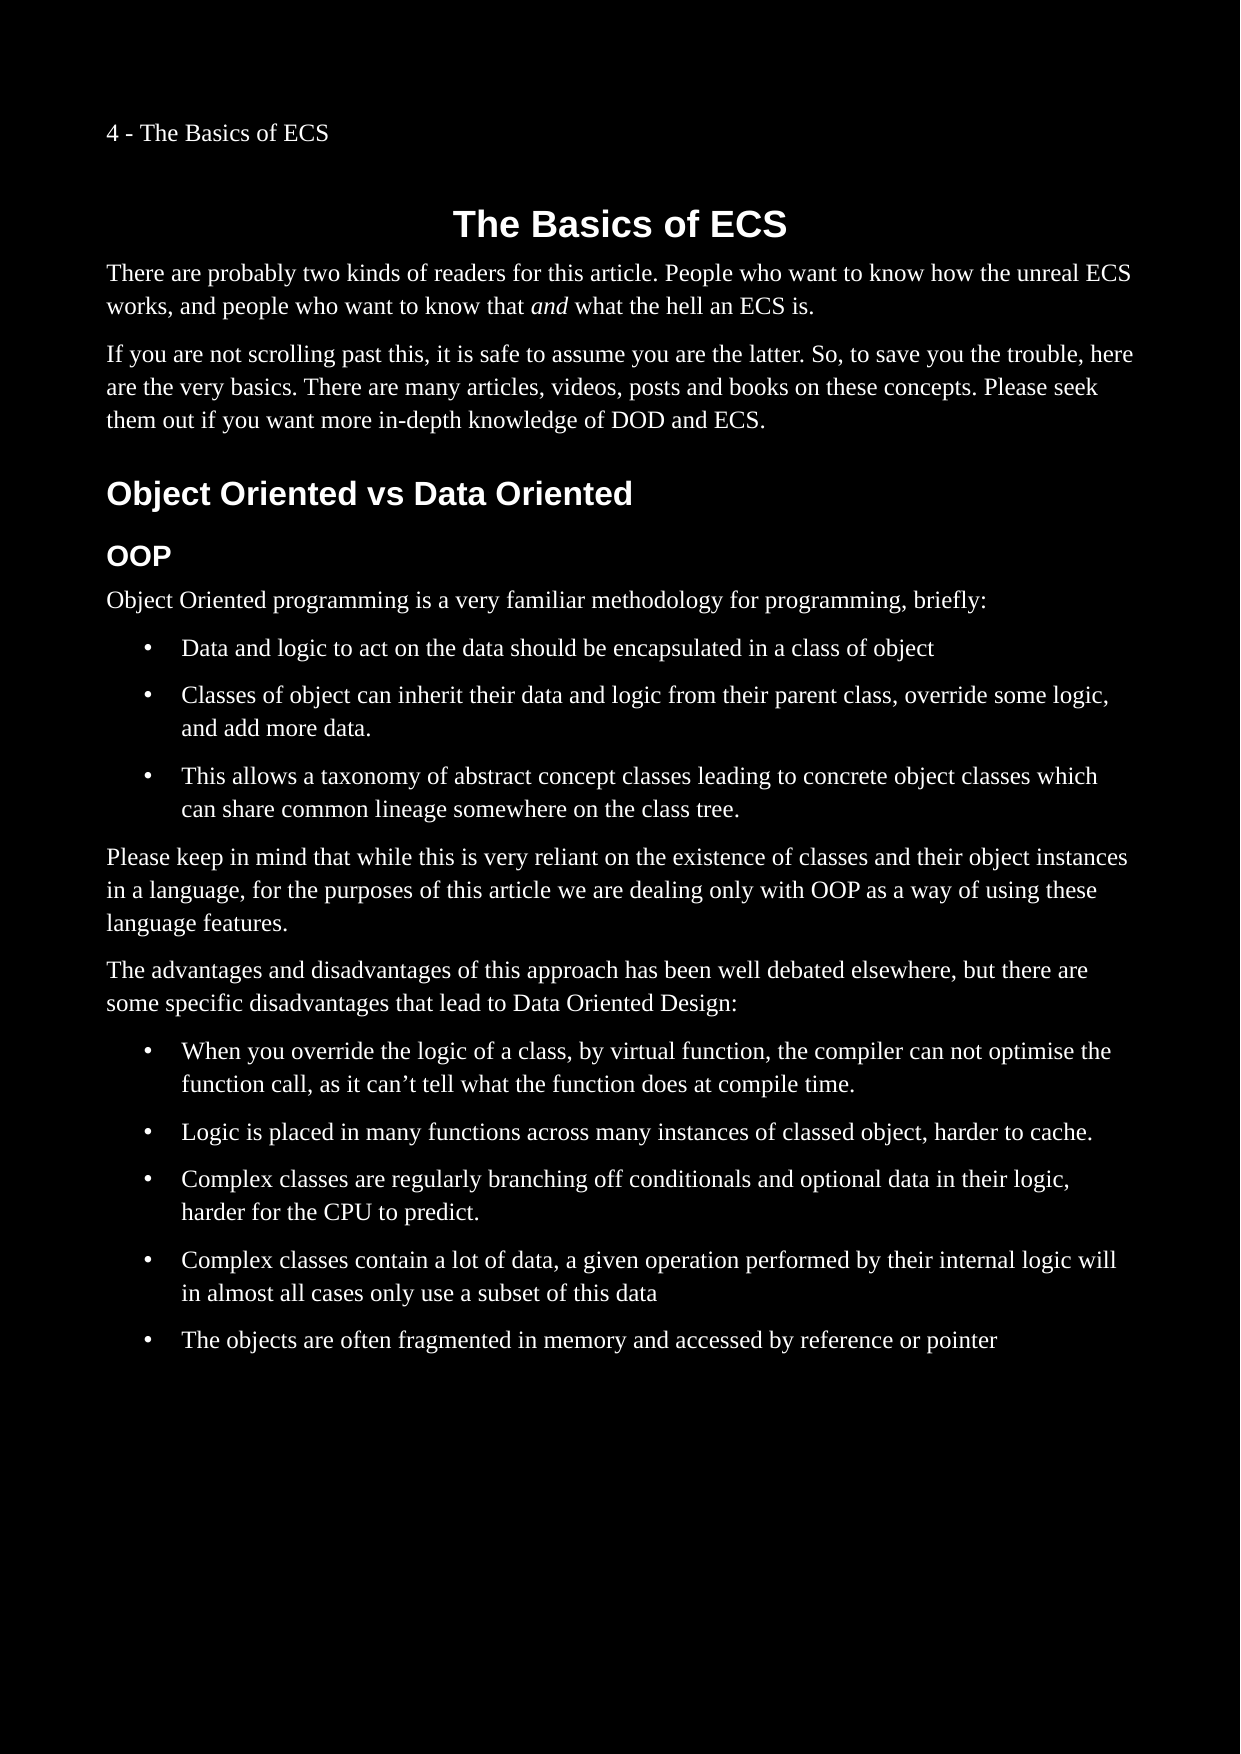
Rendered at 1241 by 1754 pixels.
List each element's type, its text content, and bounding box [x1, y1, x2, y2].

text There are probably two kinds of readers for this article. People who want to know how the unreal ECS works, and people who want to know that and what the hell an ECS is. [106, 258, 1134, 320]
list Data and logic to act on the data should be encapsulated in a class of object [144, 633, 1134, 662]
list The objects are often fragmented in memory and accessed by reference or pointer [144, 1326, 1134, 1354]
list This allows a taxonomy of abstract concept classes leading to concrete object classes which can share common lineage somewhere on the class tree. [144, 761, 1134, 823]
list Complex classes are regularly branching off conditionals and optional data in their logic, harder for the CPU to predict. [144, 1164, 1134, 1226]
text Please keep in mind that while this is very reliant on the existence of classes and their object instances in a language, for the purposes of this article we are dealing only with OOP as a way of using these language features. [106, 842, 1134, 937]
list Logic is placed in many functions across many instances of classed object, harder to cache. [144, 1117, 1134, 1145]
subtitle Object Oriented vs Data Oriented [106, 473, 1134, 512]
text The advantages and disadvantages of this approach has been well debated elsewhere, but there are some specific disadvantages that lead to Data Oriented Design: [106, 955, 1134, 1017]
subtitle The Basics of ECS [106, 202, 1134, 246]
text Object Oriented programming is a very familiar methodology for programming, briefly: [106, 585, 1134, 614]
list When you override the logic of a class, by virtual function, the compiler can not optimise the function call, as it can’t tell what the function does at compile time. [144, 1036, 1134, 1098]
list Complex classes contain a lot of data, a given operation performed by their internal logic will in almost all cases only use a subset of this data [144, 1245, 1134, 1307]
list Classes of object can inherit their data and logic from their parent class, override some logic, and add more data. [144, 681, 1134, 742]
text If you are not scrolling past this, it is safe to assume you are the latter. So, to save you the trouble, here are the very basics. There are many articles, videos, posts and books on these concepts. Please seek them out if you want more in-depth knowledge of DOD and ECS. [106, 339, 1134, 434]
subtitle OOP [106, 539, 1134, 573]
